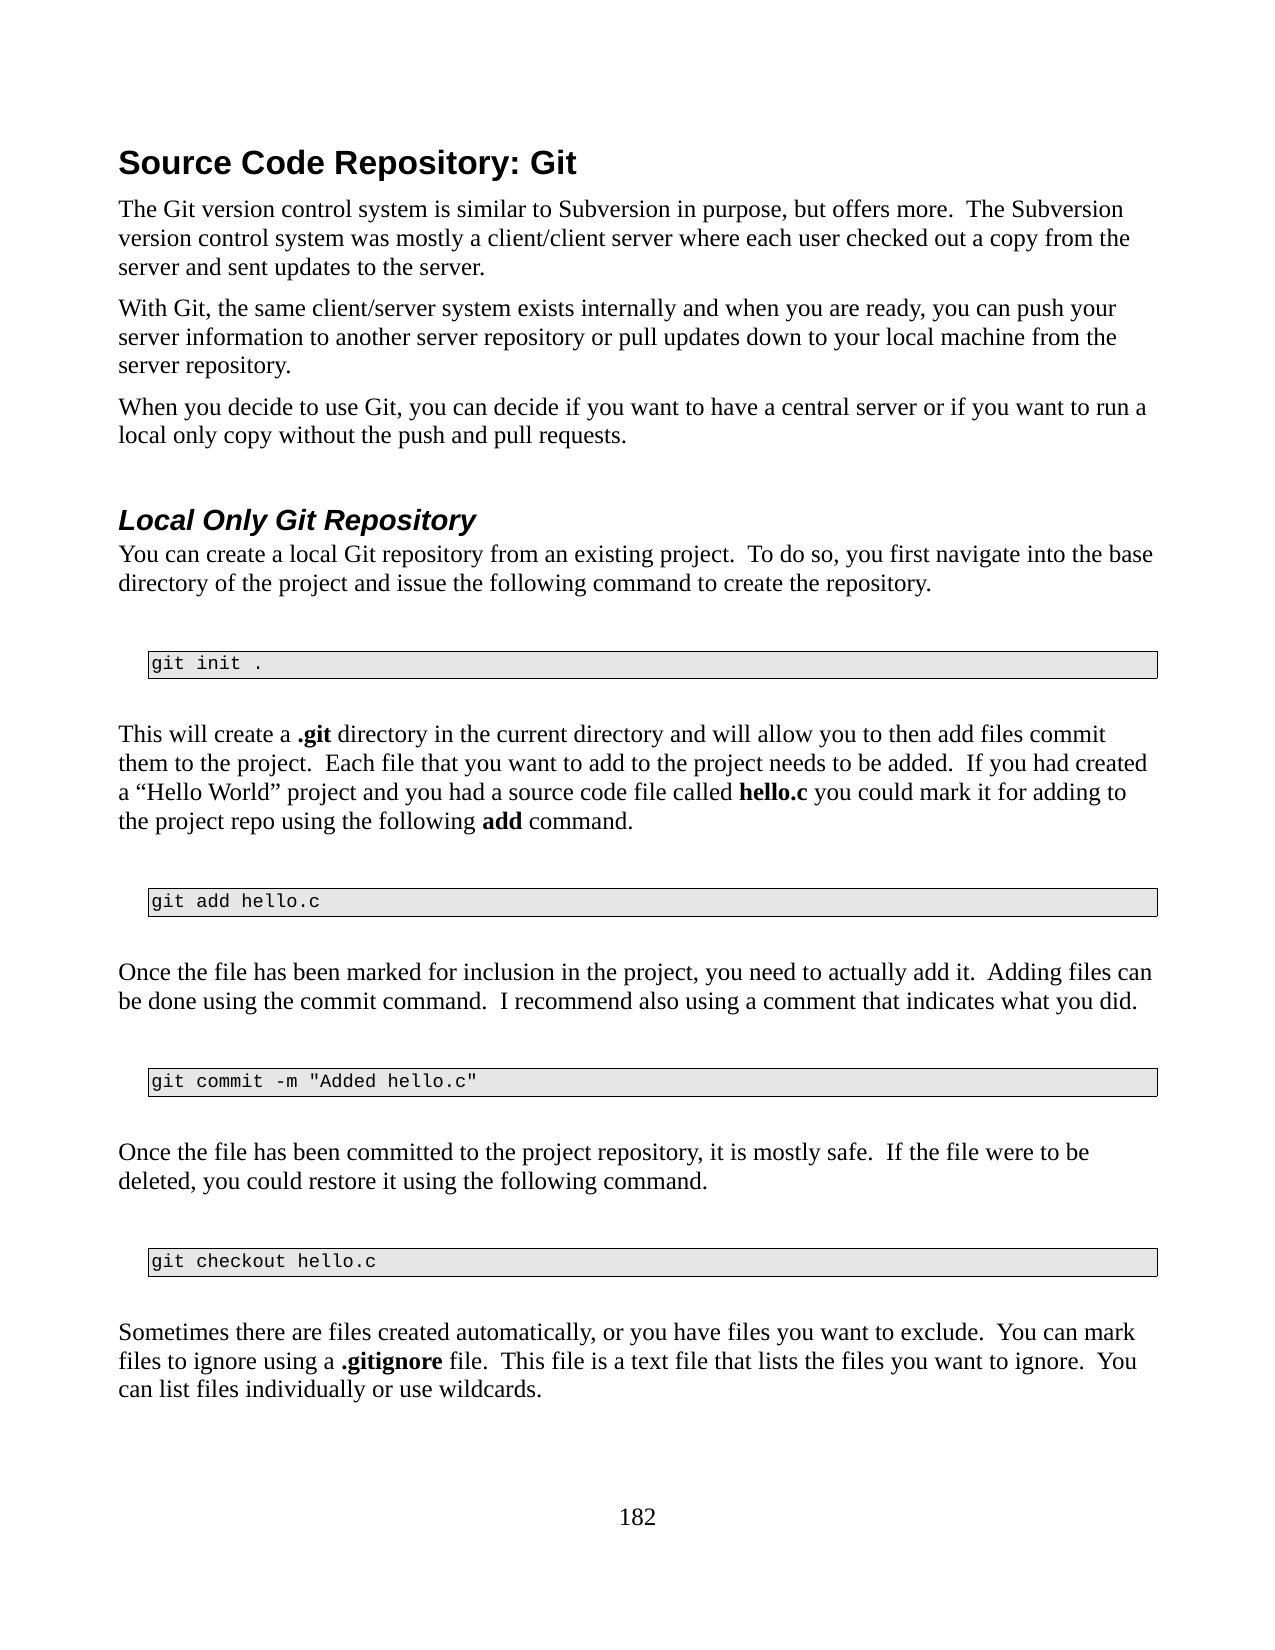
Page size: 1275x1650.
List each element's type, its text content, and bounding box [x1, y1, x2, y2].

subtitle Source Code Repository: Git [118, 143, 1157, 182]
text git add hello.c [149, 889, 1157, 916]
text git init . [149, 652, 1157, 678]
text When you decide to use Git, you can decide if you want to have a central server or if you want to run a local only copy without the push and pull requests. [118, 392, 1157, 449]
text Sometimes there are files created automatically, or you have files you want to exclude. You can mark files to ignore using a .gitignore file. This file is a text file that lists the files you want to ignore. You can list files individually or use wildcards. [118, 1317, 1157, 1403]
text This will create a .git directory in the current directory and will allow you to then add files commit them to the project. Each file that you want to add to the project needs to be added. If you had created a “Hello World” project and you had a source code file called hello.c you could mark it for adding to the project repo using the following add command. [118, 719, 1157, 834]
subtitle Local Only Git Repository [118, 503, 1157, 537]
text With Git, the same client/server system exists internally and when you are ready, you can push your server information to another server repository or pull updates down to your local machine from the server repository. [118, 293, 1157, 379]
text git checkout hello.c [149, 1249, 1157, 1276]
text Once the file has been committed to the project repository, it is mostly safe. If the file were to be deleted, you could restore it using the following command. [118, 1137, 1157, 1194]
text Once the file has been marked for inclusion in the project, you need to actually add it. Adding files can be done using the commit command. I recommend also using a comment that indicates what you did. [118, 957, 1157, 1014]
text git commit -m "Added hello.c" [149, 1069, 1157, 1096]
text You can create a local Git repository from an existing project. To do so, you first navigate into the base directory of the project and issue the following command to create the repository. [118, 539, 1157, 597]
text The Git version control system is similar to Subversion in purpose, but offers more. The Subversion version control system was mostly a client/client server where each user checked out a copy from the server and sent updates to the server. [118, 194, 1157, 281]
